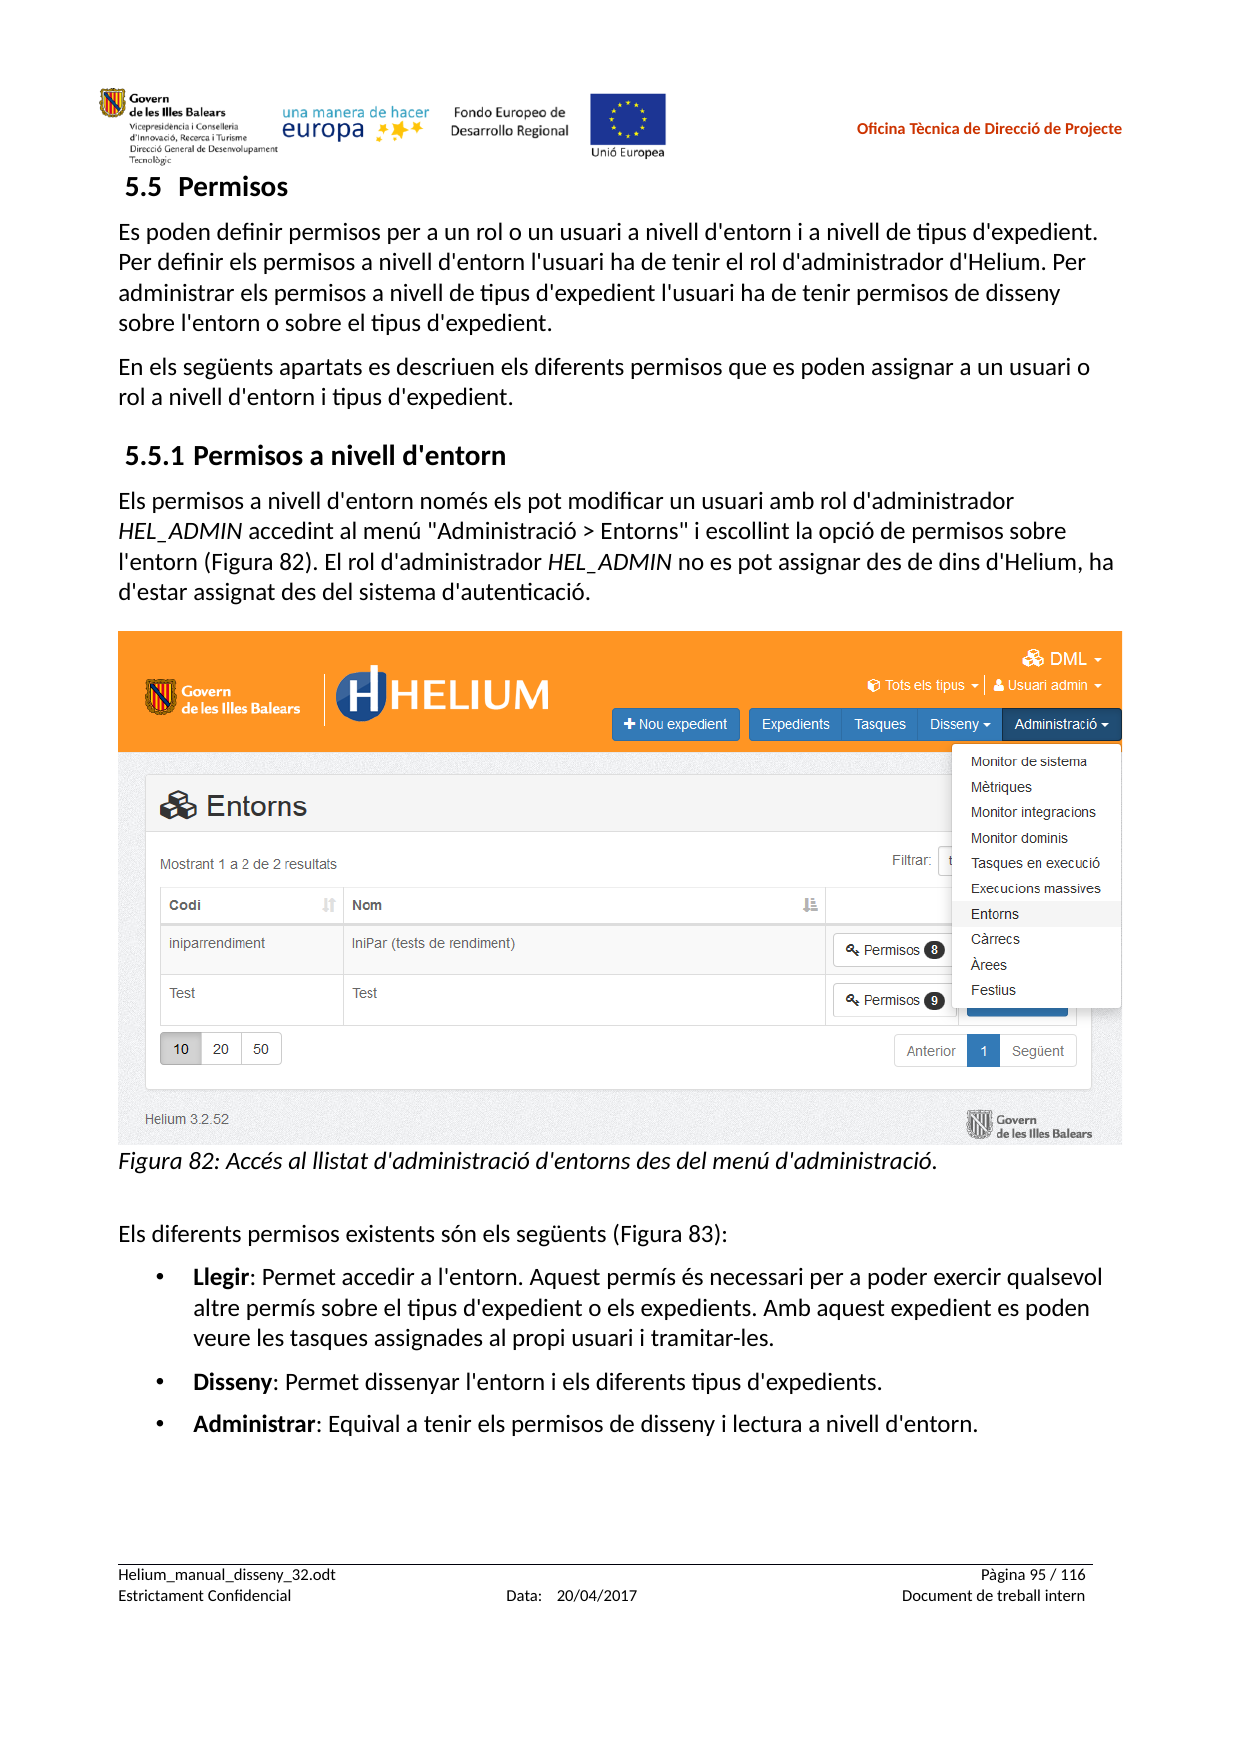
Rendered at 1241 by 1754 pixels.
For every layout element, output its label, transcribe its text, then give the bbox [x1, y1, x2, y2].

picture [118, 631, 1123, 1145]
text Es poden definir permisos per a un rol o un usuari a nivell d'entorn i a nivell de tipus d'expedient. Per definir els permisos a nivell d'entorn l'usuari ha de tenir el rol d'administrador d'Helium. Per administrar els permisos a nivell de tipus d'expedient l'usuari ha de tenir permisos de disseny sobre l'entorn o sobre el tipus d'expedient. [118, 216, 1122, 338]
list Llegir: Permet accedir a l'entorn. Aquest permís és necessari per a poder exercir qualsevol altre permís sobre el tipus d'expedient o els expedients. Amb aquest expedient es poden veure les tasques assignades al propi usuari i tramitar-les. [156, 1262, 1122, 1353]
list Administrar: Equival a tenir els permisos de disseny i lectura a nivell d'entorn. [156, 1409, 1122, 1439]
subtitle Permisos [118, 168, 1122, 203]
text Els diferents permisos existents són els següents (Figura 83): [118, 1218, 1122, 1249]
list Disseny: Permet dissenyar l'entorn i els diferents tipus d'expedients. [156, 1366, 1122, 1396]
text Els permisos a nivell d'entorn només els pot modificar un usuari amb rol d'administrador HEL_ADMIN accedint al menú "Administració > Entorns" i escollint la opció de permisos sobre l'entorn (Figura 82). El rol d'administrador HEL_ADMIN no es pot assignar des de dins d'Helium, ha d'estar assignat des del sistema d'autenticació. [118, 485, 1122, 607]
picture [99, 87, 668, 166]
subtitle Permisos a nivell d'entorn [118, 437, 1122, 472]
text En els següents apartats es descriuen els diferents permisos que es poden assignar a un usuari o rol a nivell d'entorn i tipus d'expedient. [118, 351, 1122, 412]
text Figura 82: Accés al llistat d'administració d'entorns des del menú d'administració. [118, 1145, 1122, 1176]
